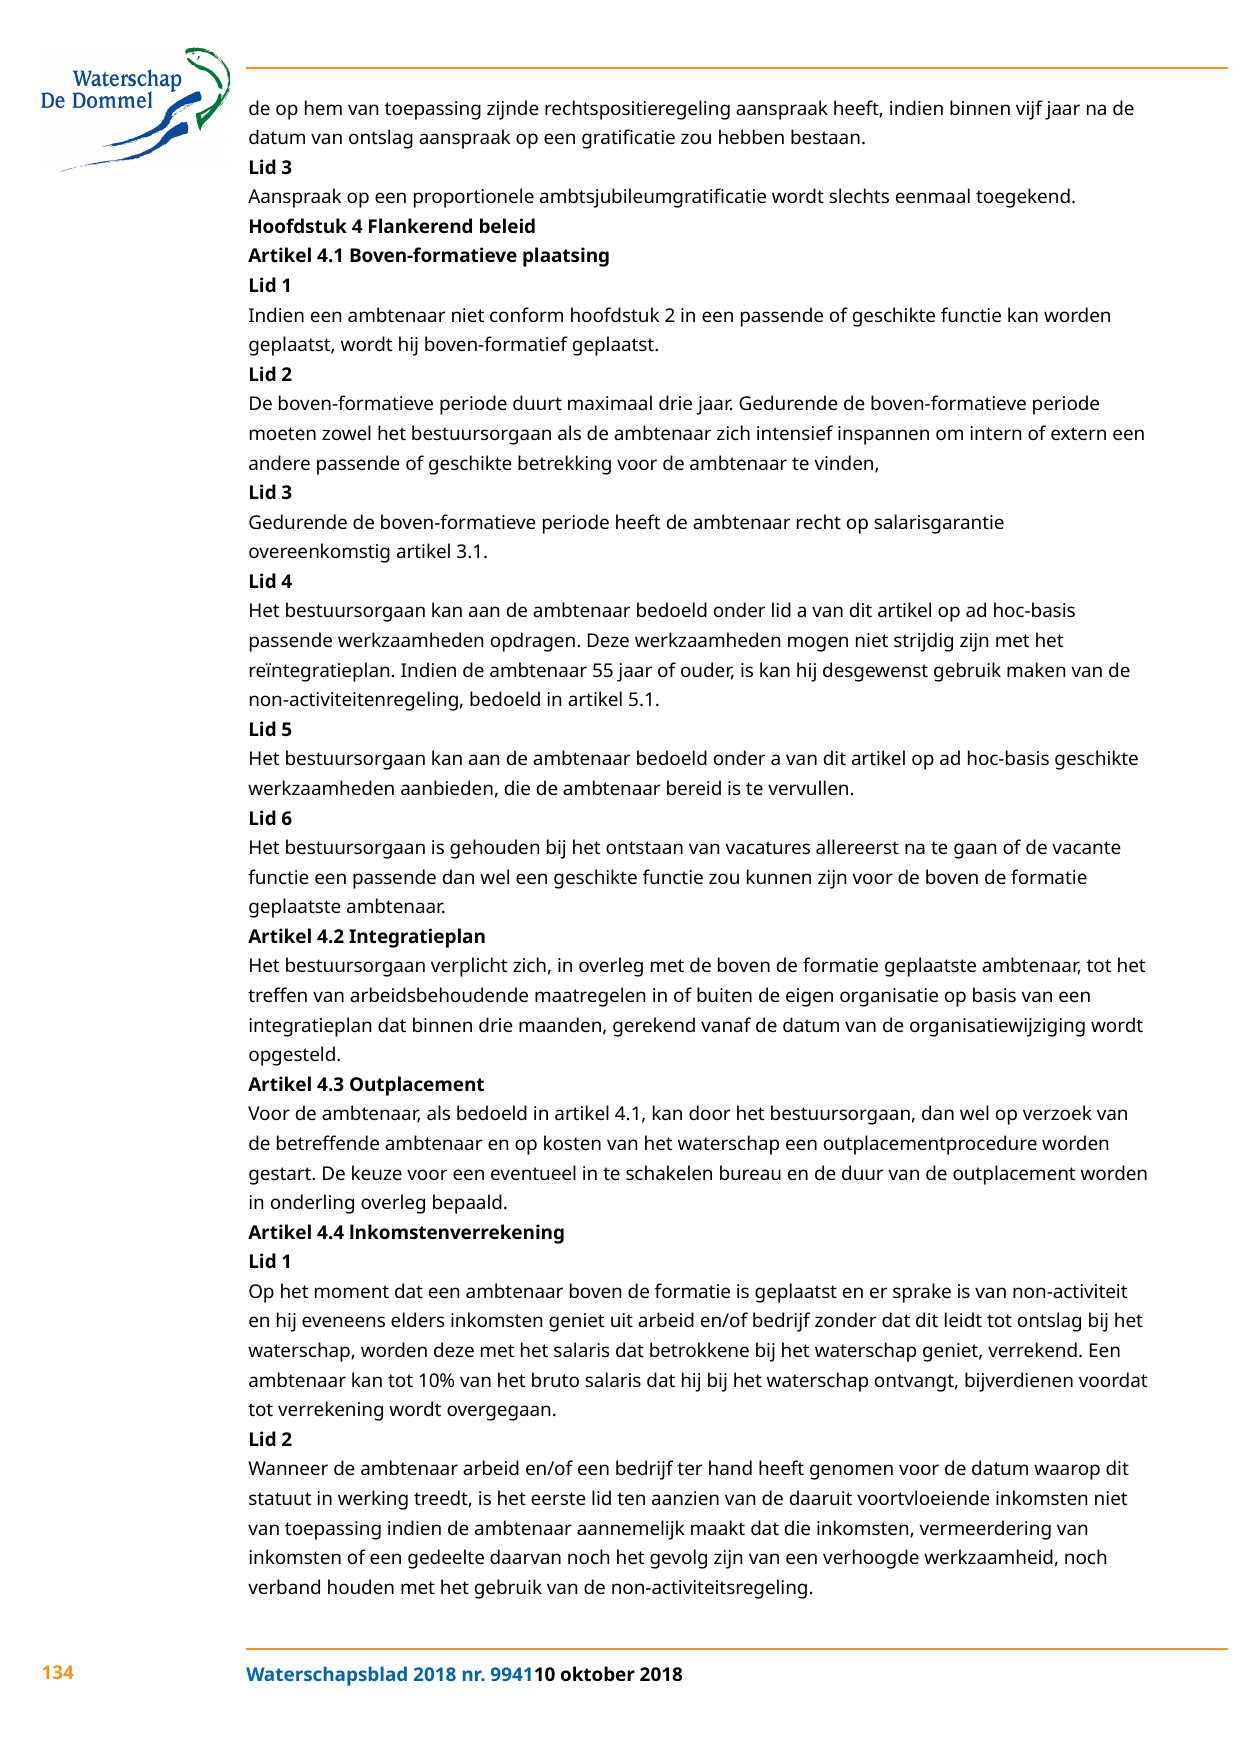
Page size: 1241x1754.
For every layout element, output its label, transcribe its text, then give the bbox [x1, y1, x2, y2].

text De boven-formatieve periode duurt maximaal drie jaar. Gedurende de boven-formatieve periode moeten zowel het bestuursorgaan als de ambtenaar zich intensief inspannen om intern of extern een andere passende of geschikte betrekking voor de ambtenaar te vinden, [248, 391, 1152, 476]
text Lid 2 [248, 1426, 1152, 1452]
text Hoofdstuk 4 Flankerend beleid [248, 213, 1152, 239]
text Lid 2 [248, 361, 1152, 387]
text Gedurende de boven-formatieve periode heeft de ambtenaar recht op salarisgarantie overeenkomstig artikel 3.1. [248, 509, 1152, 564]
text Het bestuursorgaan verplicht zich, in overleg met de boven de formatie geplaatste ambtenaar, tot het treffen van arbeidsbehoudende maatregelen in of buiten de eigen organisatie op basis van een integratieplan dat binnen drie maanden, gerekend vanaf de datum van de organisatiewijziging wordt opgesteld. [248, 953, 1152, 1067]
text Voor de ambtenaar, als bedoeld in artikel 4.1, kan door het bestuursorgaan, dan wel op verzoek van de betreffende ambtenaar en op kosten van het waterschap een outplacementprocedure worden gestart. De keuze voor een eventueel in te schakelen bureau en de duur van de outplacement worden in onderling overleg bepaald. [248, 1101, 1152, 1215]
text Lid 4 [248, 568, 1152, 594]
picture [41, 47, 231, 172]
text de op hem van toepassing zijnde rechtspositieregeling aanspraak heeft, indien binnen vijf jaar na de datum van ontslag aanspraak op een gratificatie zou hebben bestaan. [248, 95, 1152, 150]
text Artikel 4.1 Boven-formatieve plaatsing [248, 243, 1152, 268]
text Artikel 4.3 Outplacement [248, 1071, 1152, 1097]
text Aanspraak op een proportionele ambtsjubileumgratificatie wordt slechts eenmaal toegekend. [248, 183, 1152, 209]
text Lid 5 [248, 716, 1152, 742]
text Het bestuursorgaan kan aan de ambtenaar bedoeld onder lid a van dit artikel op ad hoc-basis passende werkzaamheden opdragen. Deze werkzaamheden mogen niet strijdig zijn met het reïntegratieplan. Indien de ambtenaar 55 jaar of ouder, is kan hij desgewenst gebruik maken van de non-activiteitenregeling, bedoeld in artikel 5.1. [248, 598, 1152, 712]
text Op het moment dat een ambtenaar boven de formatie is geplaatst en er sprake is van non-activiteit en hij eveneens elders inkomsten geniet uit arbeid en/of bedrijf zonder dat dit leidt tot ontslag bij het waterschap, worden deze met het salaris dat betrokkene bij het waterschap geniet, verrekend. Een ambtenaar kan tot 10% van het bruto salaris dat hij bij het waterschap ontvangt, bijverdienen voordat tot verrekening wordt overgegaan. [248, 1278, 1152, 1422]
text Het bestuursorgaan kan aan de ambtenaar bedoeld onder a van dit artikel op ad hoc-basis geschikte werkzaamheden aanbieden, die de ambtenaar bereid is te vervullen. [248, 746, 1152, 801]
text Lid 3 [248, 479, 1152, 505]
text Wanneer de ambtenaar arbeid en/of een bedrijf ter hand heeft genomen voor de datum waarop dit statuut in werking treedt, is het eerste lid ten aanzien van de daaruit voortvloeiende inkomsten niet van toepassing indien de ambtenaar aannemelijk maakt dat die inkomsten, vermeerdering van inkomsten of een gedeelte daarvan noch het gevolg zijn van een verhoogde werkzaamheid, noch verband houden met het gebruik van de non-activiteitsregeling. [248, 1456, 1152, 1600]
text Artikel 4.2 Integratieplan [248, 923, 1152, 949]
text Lid 3 [248, 154, 1152, 180]
text Artikel 4.4 lnkomstenverrekening [248, 1219, 1152, 1245]
text Het bestuursorgaan is gehouden bij het ontstaan van vacatures allereerst na te gaan of de vacante functie een passende dan wel een geschikte functie zou kunnen zijn voor de boven de formatie geplaatste ambtenaar. [248, 834, 1152, 919]
text Indien een ambtenaar niet conform hoofdstuk 2 in een passende of geschikte functie kan worden geplaatst, wordt hij boven-formatief geplaatst. [248, 302, 1152, 357]
text Lid 1 [248, 1248, 1152, 1274]
text Lid 1 [248, 272, 1152, 298]
text Lid 6 [248, 805, 1152, 831]
